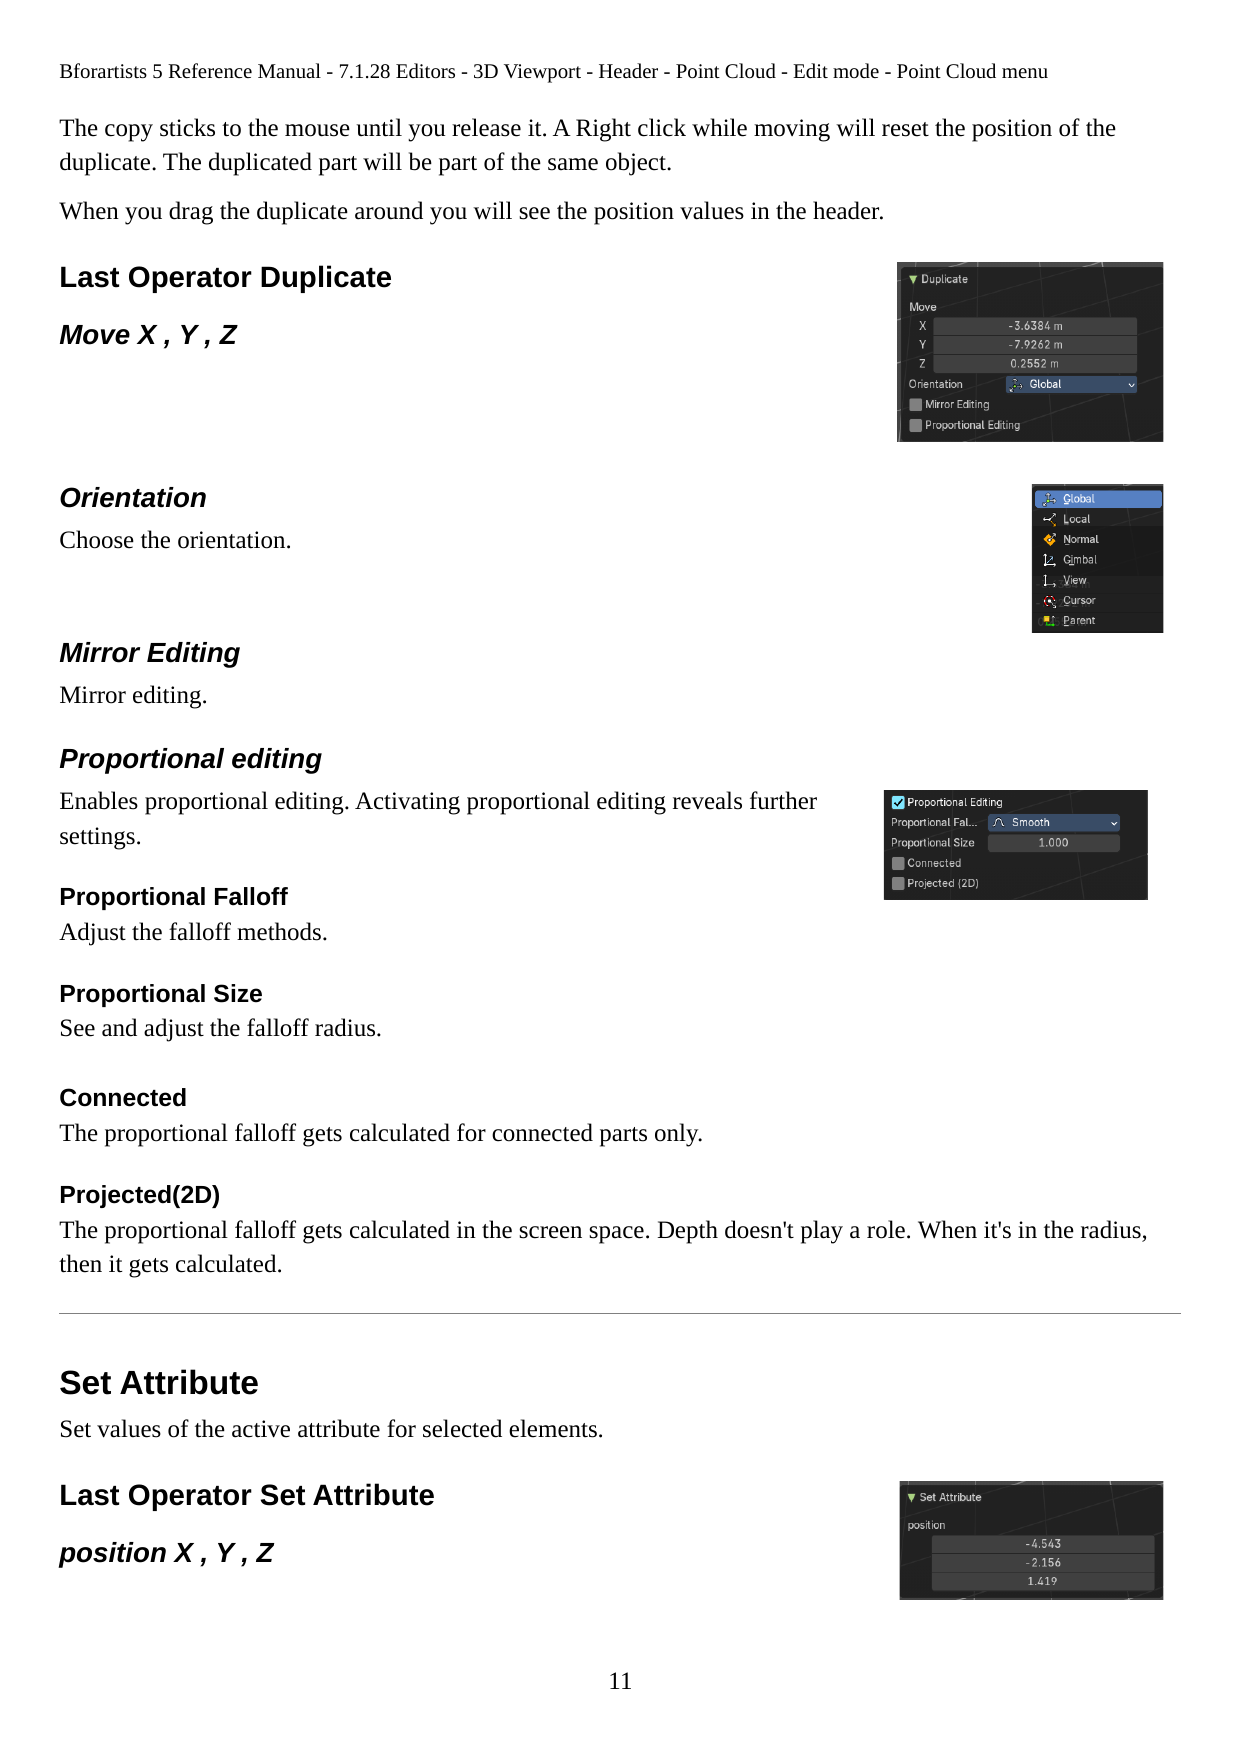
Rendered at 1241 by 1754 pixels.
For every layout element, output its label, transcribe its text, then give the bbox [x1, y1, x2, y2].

subtitle Move X , Y , Z [59, 318, 897, 350]
subtitle [1164, 1537, 1181, 1569]
picture [899, 1481, 1164, 1600]
subtitle Proportional Size [59, 979, 1181, 1007]
picture [1031, 484, 1164, 633]
text Choose the orientation. [59, 525, 1031, 554]
text The proportional falloff gets calculated for connected parts only. [59, 1118, 1181, 1147]
text Set values of the active attribute for selected elements. [59, 1414, 1181, 1443]
text See and adjust the falloff radius. [59, 1013, 1181, 1042]
subtitle Mirror Editing [59, 636, 1181, 668]
text Enables proportional editing. Activating proportional editing reveals further settings. [59, 786, 1181, 849]
subtitle Last Operator Duplicate [59, 260, 1181, 293]
picture [883, 790, 1148, 900]
subtitle position X , Y , Z [59, 1537, 899, 1569]
subtitle Set Attribute [59, 1363, 1181, 1402]
subtitle Proportional Falloff [59, 882, 1181, 911]
subtitle [1164, 318, 1181, 350]
subtitle Orientation [59, 481, 1181, 513]
text When you drag the duplicate around you will see the position values in the header. [59, 196, 1181, 225]
text [1164, 525, 1181, 554]
text Adjust the falloff methods. [59, 917, 1181, 946]
subtitle Last Operator Set Attribute [59, 1478, 1181, 1512]
text The proportional falloff gets calculated in the screen space. Depth doesn't play a role. When it's in the radius, then it gets calculated. [59, 1215, 1181, 1278]
picture [897, 262, 1164, 442]
text Mirror editing. [59, 680, 1181, 709]
subtitle Projected(2D) [59, 1180, 1181, 1208]
subtitle Connected [59, 1083, 1181, 1112]
text The copy sticks to the mouse until you release it. A Right click while moving will reset the position of the duplicate. The duplicated part will be part of the same object. [59, 113, 1181, 176]
subtitle Proportional editing [59, 742, 1181, 774]
